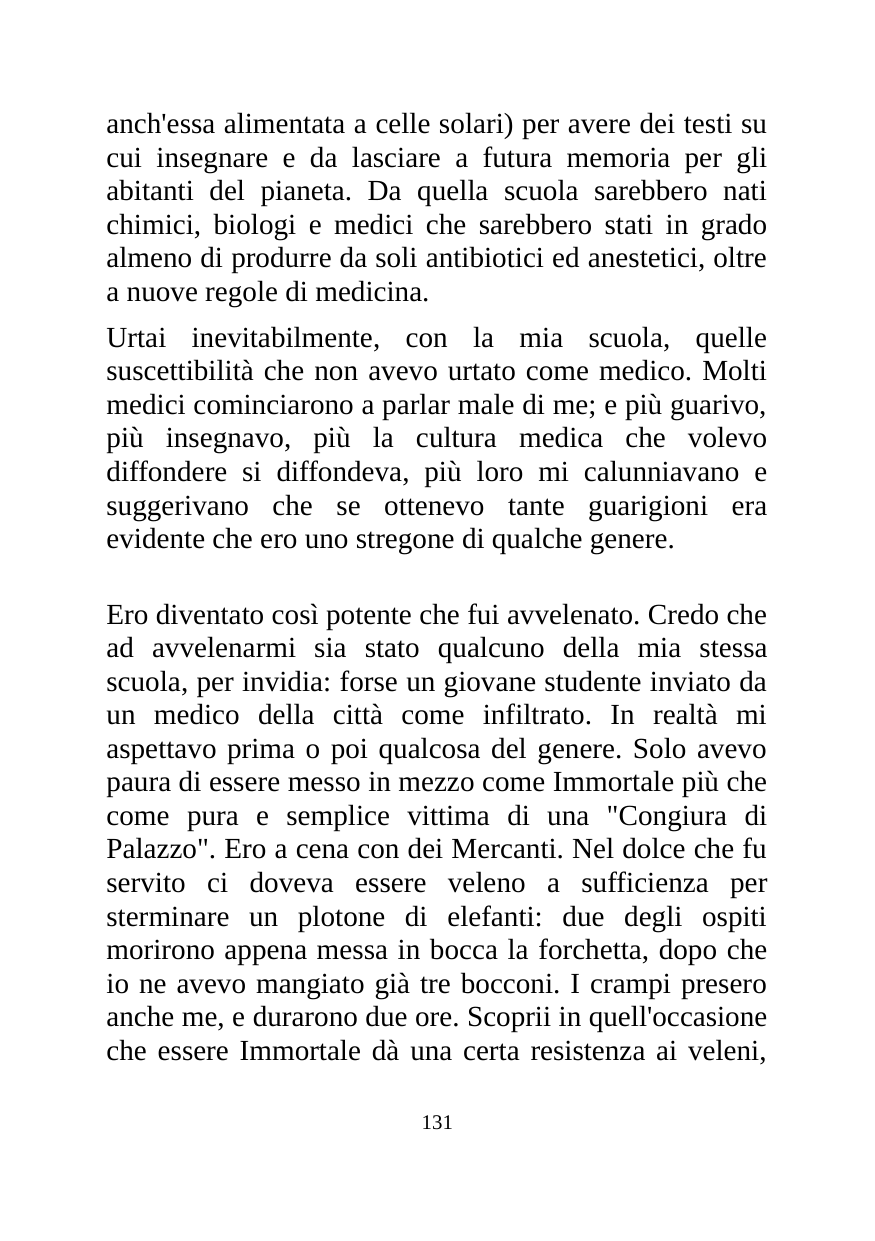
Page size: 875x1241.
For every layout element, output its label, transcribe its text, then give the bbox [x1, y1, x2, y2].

text Urtai inevitabilmente, con la mia scuola, quelle suscettibilità che non avevo urtato come medico. Molti medici cominciarono a parlar male di me; e più guarivo, più insegnavo, più la cultura medica che volevo diffondere si diffondeva, più loro mi calunniavano e suggerivano che se ottenevo tante guarigioni era evidente che ero uno stregone di qualche genere. [106, 320, 768, 555]
text Ero diventato così potente che fui avvelenato. Credo che ad avvelenarmi sia stato qualcuno della mia stessa scuola, per invidia: forse un giovane studente inviato da un medico della città come infiltrato. In realtà mi aspettavo prima o poi qualcosa del genere. Solo avevo paura di essere messo in mezzo come Immortale più che come pura e semplice vittima di una "Congiura di Palazzo". Ero a cena con dei Mercanti. Nel dolce che fu servito ci doveva essere veleno a sufficienza per sterminare un plotone di elefanti: due degli ospiti morirono appena messa in bocca la forchetta, dopo che io ne avevo mangiato già tre bocconi. I crampi presero anche me, e durarono due ore. Scoprii in quell'occasione che essere Immortale dà una certa resistenza ai veleni, [106, 597, 768, 1066]
text anch'essa alimentata a celle solari) per avere dei testi su cui insegnare e da lasciare a futura memoria per gli abitanti del pianeta. Da quella scuola sarebbero nati chimici, biologi e medici che sarebbero stati in grado almeno di produrre da soli antibiotici ed anestetici, oltre a nuove regole di medicina. [106, 106, 768, 307]
